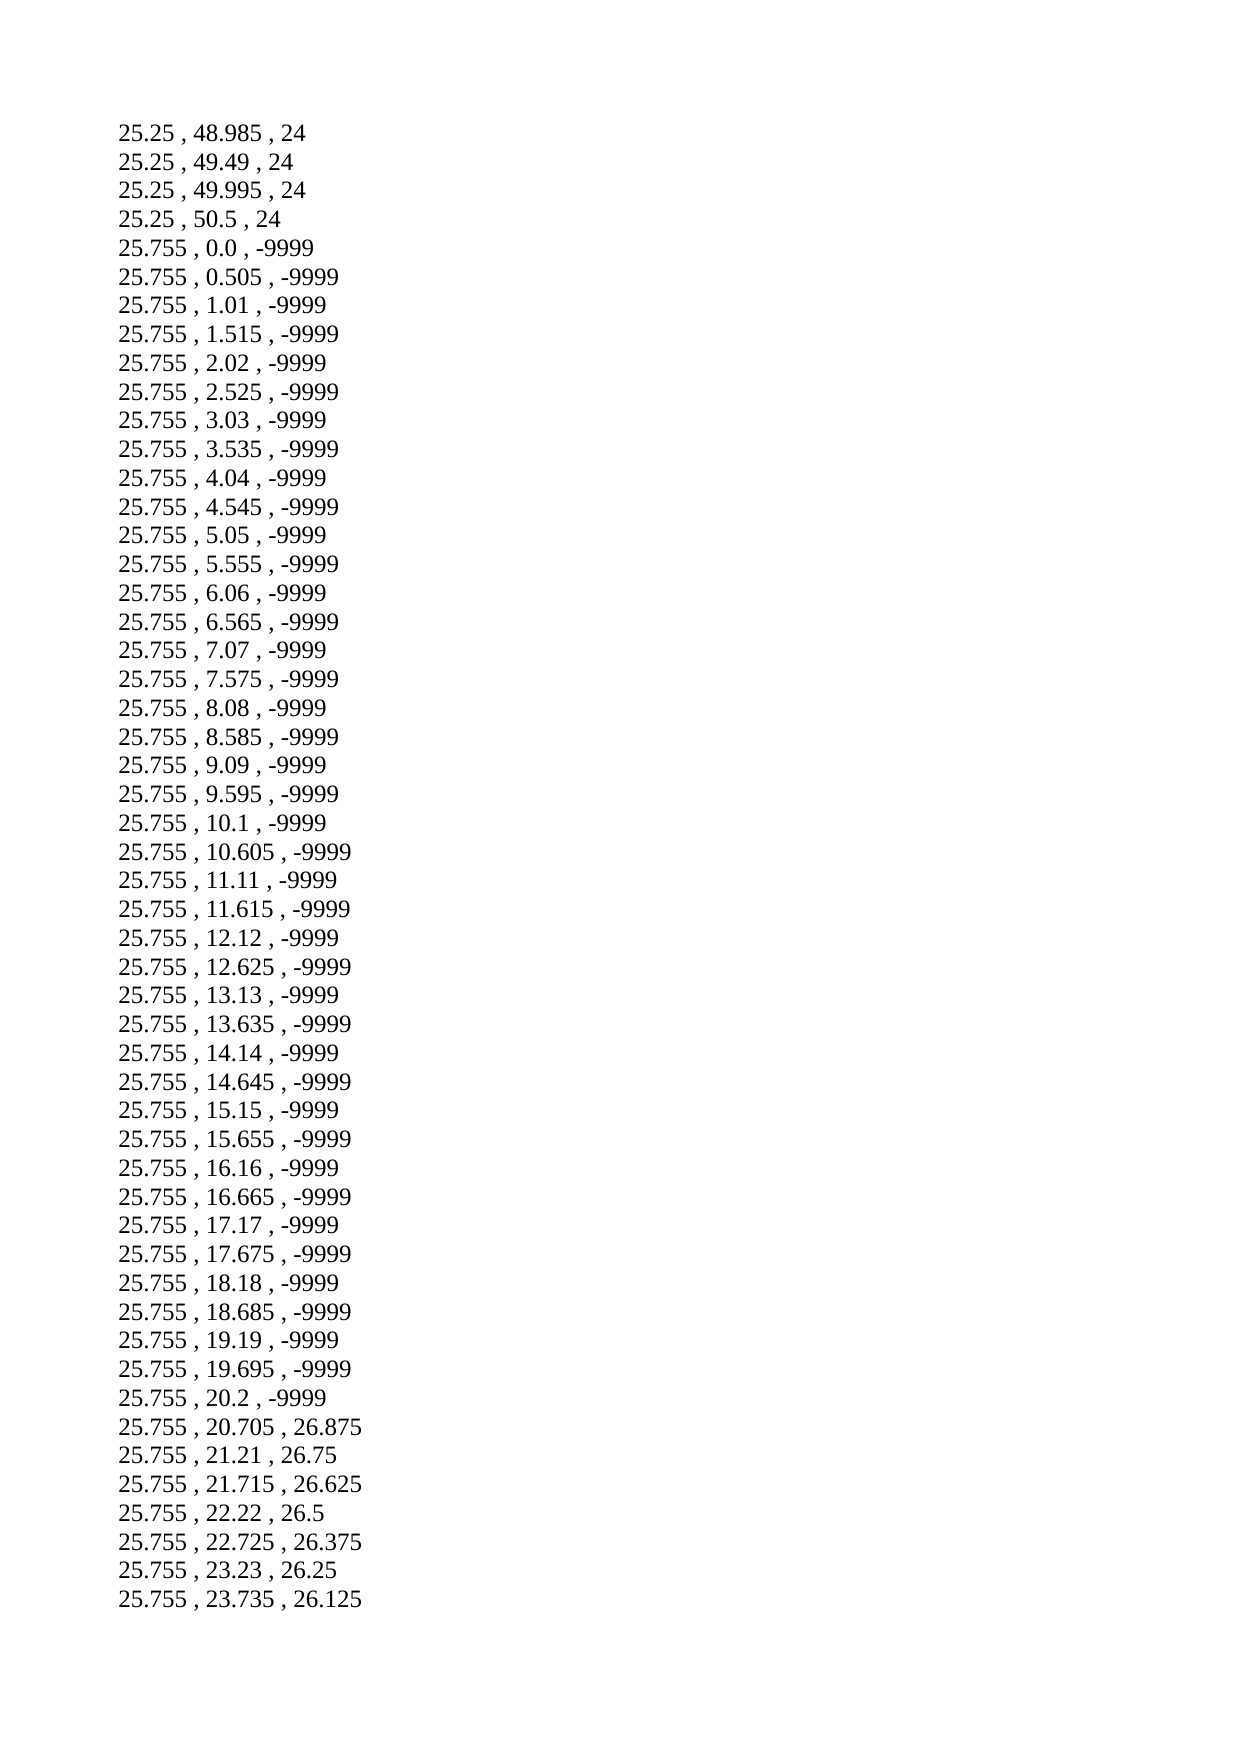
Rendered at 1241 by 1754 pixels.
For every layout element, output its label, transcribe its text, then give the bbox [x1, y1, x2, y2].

text 25.755 , 10.1 , -9999 [118, 808, 1122, 837]
text 25.755 , 11.615 , -9999 [118, 894, 1122, 923]
text 25.755 , 3.535 , -9999 [118, 434, 1122, 463]
text 25.755 , 4.545 , -9999 [118, 492, 1122, 521]
text 25.755 , 18.685 , -9999 [118, 1297, 1122, 1326]
text 25.755 , 7.07 , -9999 [118, 636, 1122, 664]
text 25.755 , 1.01 , -9999 [118, 291, 1122, 319]
text 25.755 , 23.23 , 26.25 [118, 1556, 1122, 1584]
text 25.755 , 9.09 , -9999 [118, 751, 1122, 779]
text 25.755 , 9.595 , -9999 [118, 779, 1122, 808]
text 25.755 , 16.665 , -9999 [118, 1182, 1122, 1211]
text 25.755 , 0.505 , -9999 [118, 262, 1122, 291]
text 25.755 , 14.645 , -9999 [118, 1067, 1122, 1096]
text 25.755 , 21.21 , 26.75 [118, 1441, 1122, 1469]
text 25.755 , 12.12 , -9999 [118, 923, 1122, 952]
text 25.25 , 48.985 , 24 [118, 118, 1122, 147]
text 25.755 , 5.05 , -9999 [118, 521, 1122, 549]
text 25.755 , 19.695 , -9999 [118, 1354, 1122, 1383]
text 25.755 , 15.15 , -9999 [118, 1096, 1122, 1124]
text 25.755 , 8.08 , -9999 [118, 693, 1122, 722]
text 25.755 , 17.17 , -9999 [118, 1211, 1122, 1239]
text 25.755 , 21.715 , 26.625 [118, 1469, 1122, 1498]
text 25.755 , 22.22 , 26.5 [118, 1498, 1122, 1527]
text 25.755 , 15.655 , -9999 [118, 1124, 1122, 1153]
text 25.755 , 10.605 , -9999 [118, 837, 1122, 866]
text 25.755 , 17.675 , -9999 [118, 1239, 1122, 1268]
text 25.755 , 0.0 , -9999 [118, 233, 1122, 262]
text 25.755 , 7.575 , -9999 [118, 664, 1122, 693]
text 25.755 , 1.515 , -9999 [118, 319, 1122, 348]
text 25.755 , 2.525 , -9999 [118, 377, 1122, 406]
text 25.755 , 16.16 , -9999 [118, 1153, 1122, 1182]
text 25.755 , 8.585 , -9999 [118, 722, 1122, 751]
text 25.755 , 22.725 , 26.375 [118, 1527, 1122, 1556]
text 25.755 , 3.03 , -9999 [118, 406, 1122, 434]
text 25.25 , 50.5 , 24 [118, 204, 1122, 233]
text 25.755 , 13.635 , -9999 [118, 1009, 1122, 1038]
text 25.755 , 6.06 , -9999 [118, 578, 1122, 607]
text 25.25 , 49.995 , 24 [118, 176, 1122, 204]
text 25.25 , 49.49 , 24 [118, 147, 1122, 176]
text 25.755 , 6.565 , -9999 [118, 607, 1122, 636]
text 25.755 , 20.2 , -9999 [118, 1383, 1122, 1412]
text 25.755 , 4.04 , -9999 [118, 463, 1122, 492]
text 25.755 , 14.14 , -9999 [118, 1038, 1122, 1067]
text 25.755 , 5.555 , -9999 [118, 549, 1122, 578]
text 25.755 , 20.705 , 26.875 [118, 1412, 1122, 1441]
text 25.755 , 18.18 , -9999 [118, 1268, 1122, 1297]
text 25.755 , 23.735 , 26.125 [118, 1584, 1122, 1613]
text 25.755 , 2.02 , -9999 [118, 348, 1122, 377]
text 25.755 , 12.625 , -9999 [118, 952, 1122, 981]
text 25.755 , 13.13 , -9999 [118, 981, 1122, 1009]
text 25.755 , 11.11 , -9999 [118, 866, 1122, 894]
text 25.755 , 19.19 , -9999 [118, 1326, 1122, 1354]
